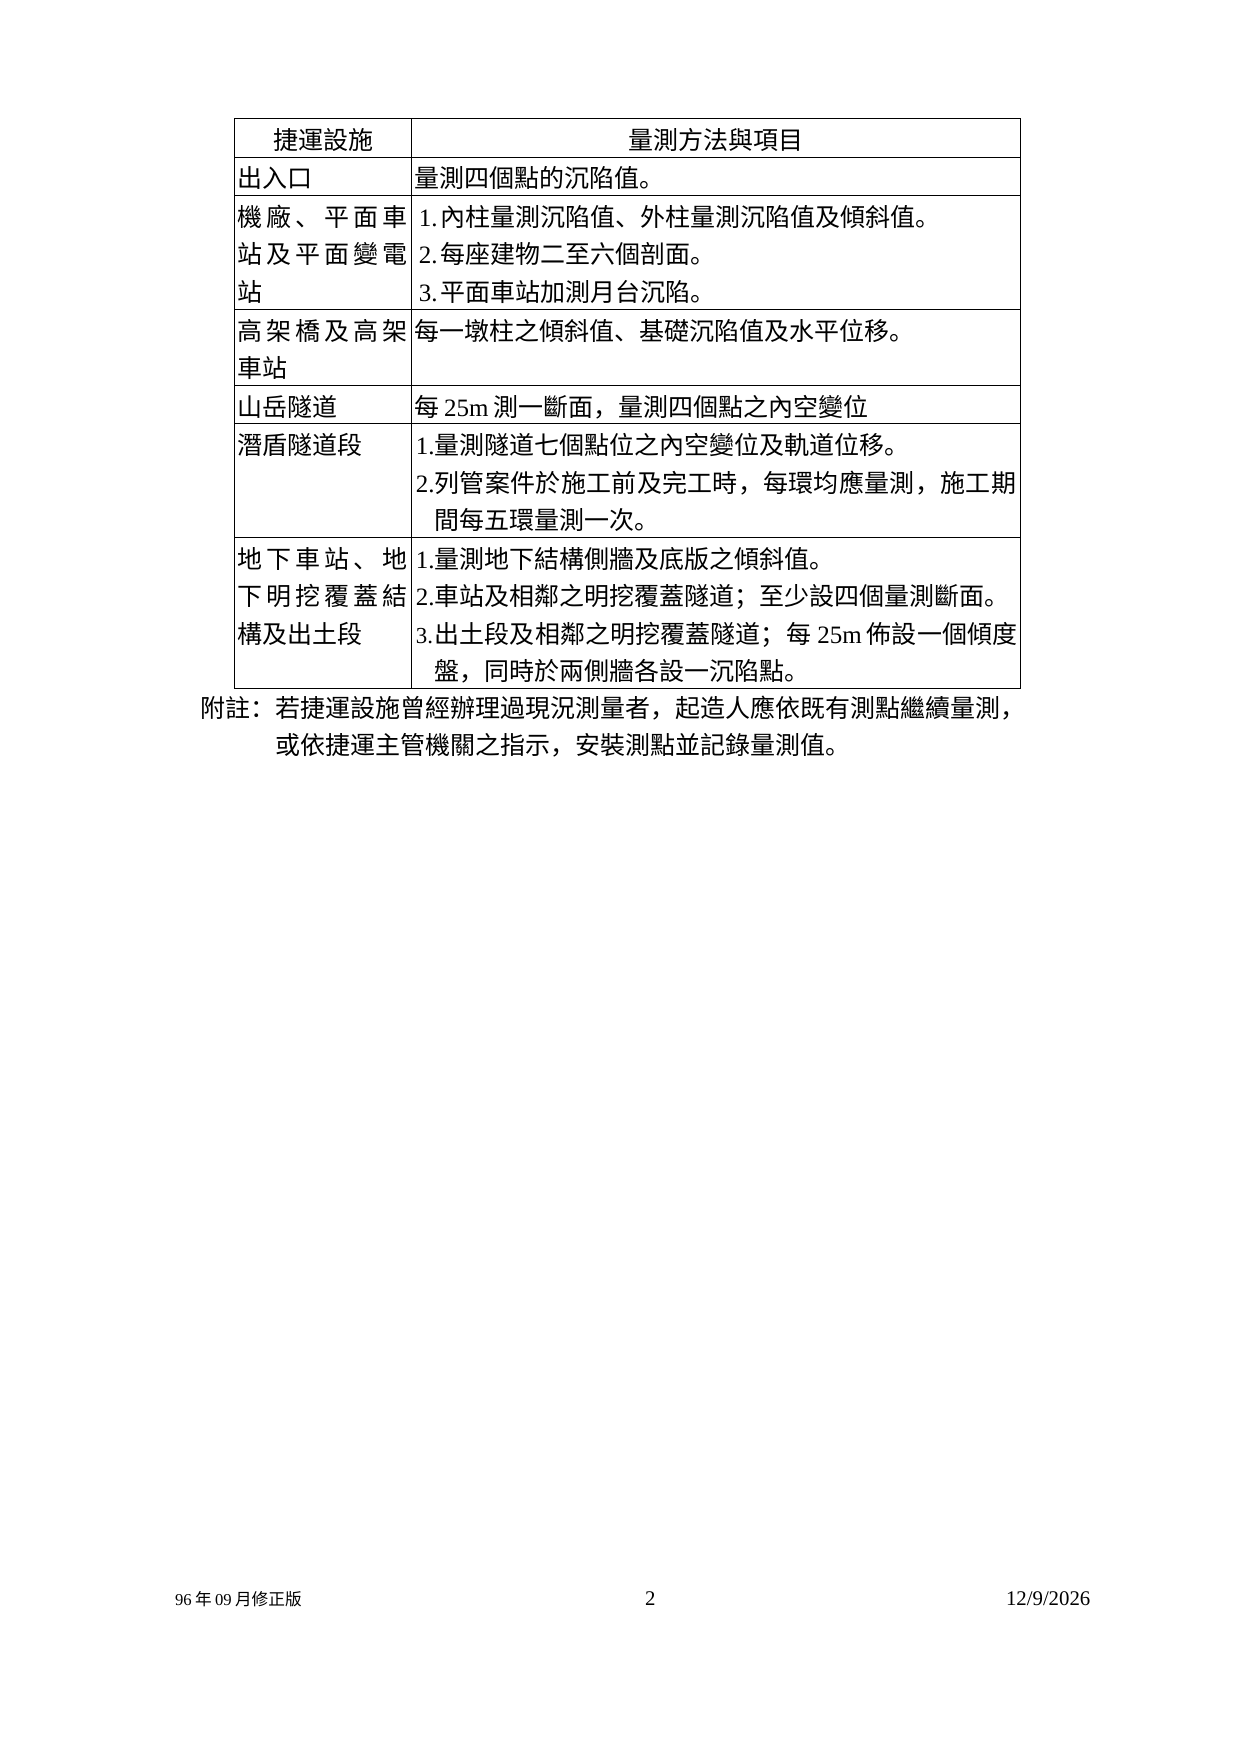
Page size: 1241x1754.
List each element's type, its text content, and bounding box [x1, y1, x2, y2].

table_header 捷運設施 [235, 119, 411, 157]
table_cell 地下車站、地下明挖覆蓋結構及出土段 [235, 538, 411, 688]
table_cell 量測隧道七個點位之內空變位及軌道位移。 列管案件於施工前及完工時，每環均應量測，施工期間每五環量測一次。 [412, 424, 1020, 537]
table_cell 潛盾隧道段 [235, 424, 411, 537]
table_cell 量測四個點的沉陷值。 [412, 158, 1020, 195]
table_cell 每一墩柱之傾斜值、基礎沉陷值及水平位移。 [412, 310, 1020, 385]
table_cell 內柱量測沉陷值、外柱量測沉陷值及傾斜值。 每座建物二至六個剖面。 平面車站加測月台沉陷。 [412, 196, 1020, 309]
text 附註：若捷運設施曾經辦理過現況測量者，起造人應依既有測點繼續量測， 或依捷運主管機關之指示，安裝測點並記錄量測值。 [200, 689, 1092, 761]
table_cell 機廠、平面車站及平面變電站 [235, 196, 411, 309]
table_cell 量測地下結構側牆及底版之傾斜值。 車站及相鄰之明挖覆蓋隧道；至少設四個量測斷面。 出土段及相鄰之明挖覆蓋隧道；每25m佈設一個傾度盤，同時於兩側牆各設一沉陷點。 [412, 538, 1020, 688]
table_cell 每25m測一斷面，量測四個點之內空變位 [412, 386, 1020, 423]
table_header 量測方法與項目 [412, 119, 1020, 157]
table_cell 出入口 [235, 158, 411, 195]
table_cell 山岳隧道 [235, 386, 411, 423]
table_cell 高架橋及高架車站 [235, 310, 411, 385]
